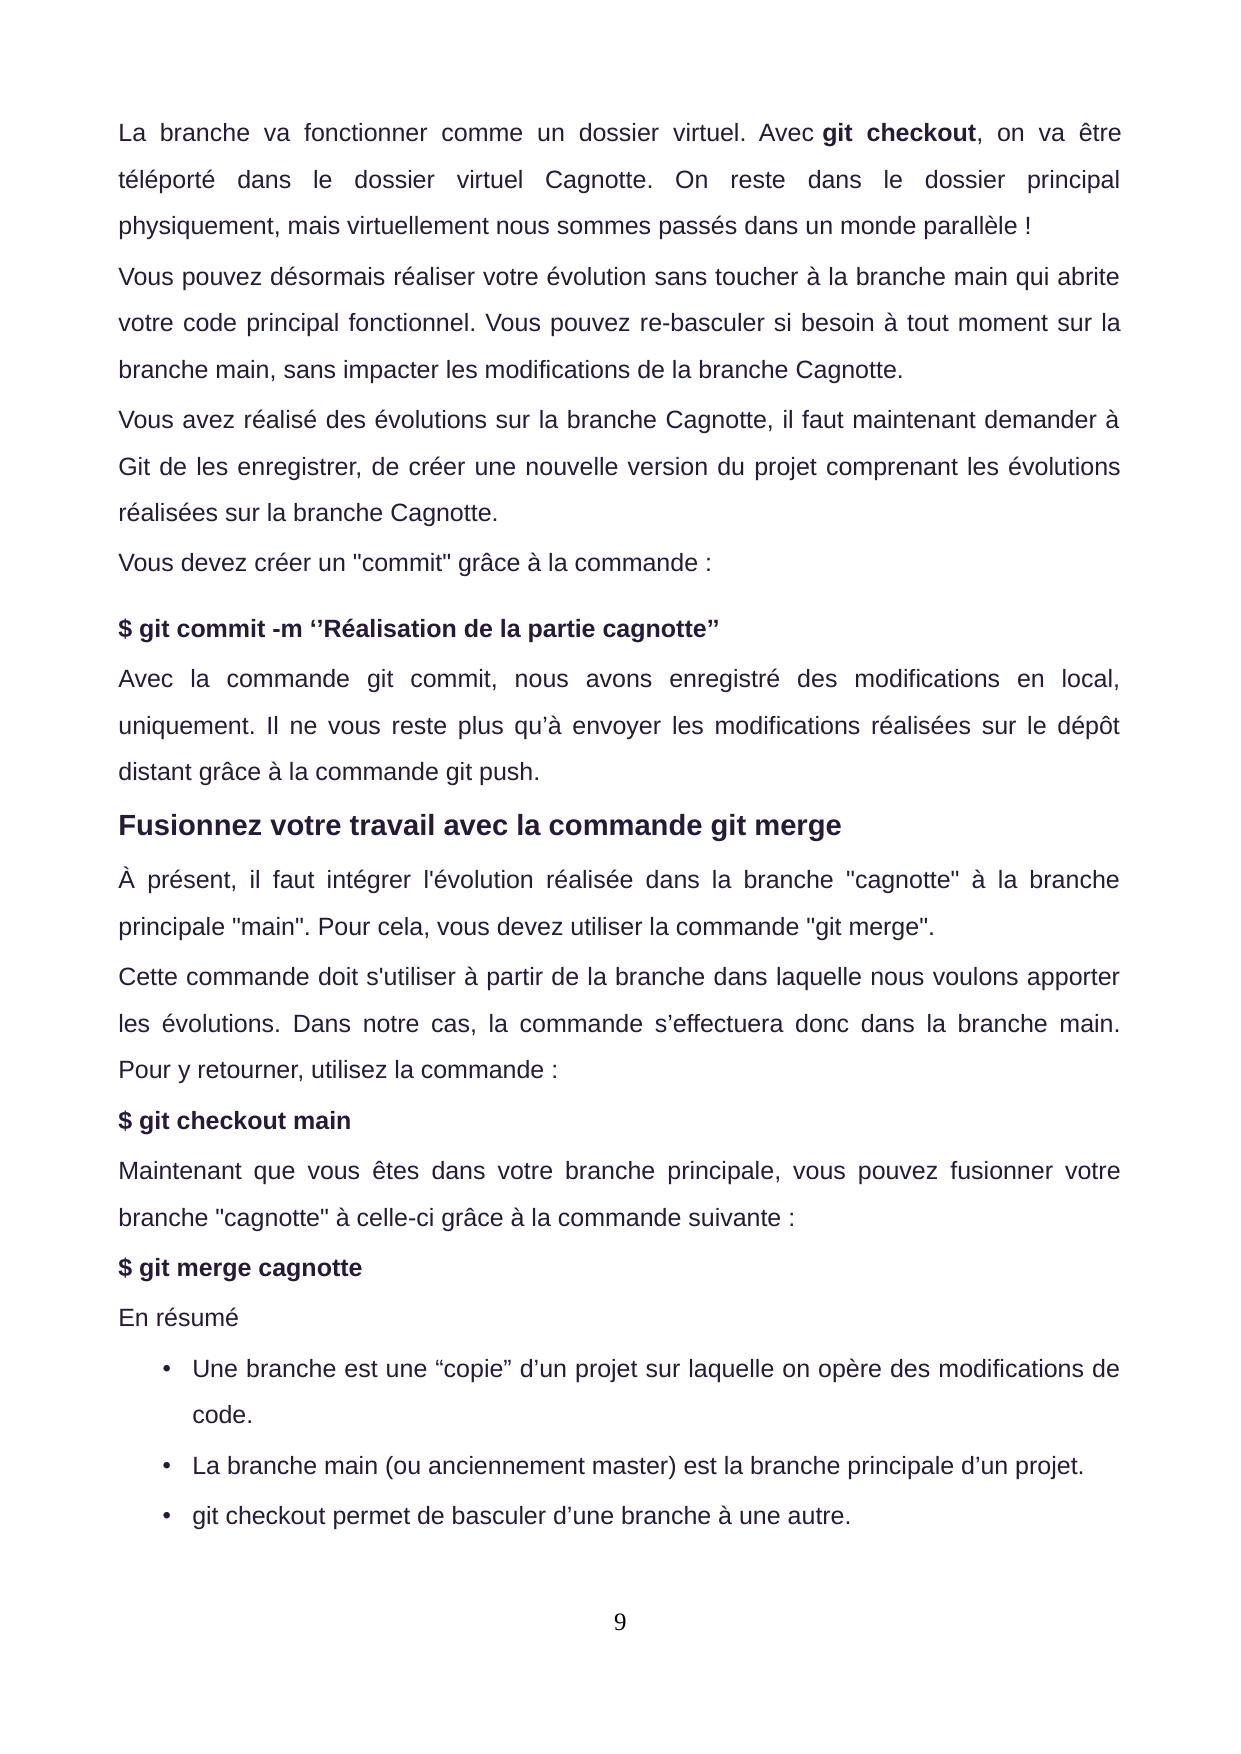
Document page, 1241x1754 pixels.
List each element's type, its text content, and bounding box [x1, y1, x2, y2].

text Vous avez réalisé des évolutions sur la branche Cagnotte, il faut maintenant demander à Git de les enregistrer, de créer une nouvelle version du projet comprenant les évolutions réalisées sur la branche Cagnotte. [118, 405, 1122, 527]
subtitle Fusionnez votre travail avec la commande git merge [118, 807, 1122, 841]
list Une branche est une “copie” d’un projet sur laquelle on opère des modifications de code. [162, 1354, 1122, 1429]
text Vous devez créer un "commit" grâce à la commande : [118, 548, 1122, 577]
text Maintenant que vous êtes dans votre branche principale, vous pouvez fusionner votre branche "cagnotte" à celle-ci grâce à la commande suivante : [118, 1156, 1122, 1231]
text $ git commit -m ‘’Réalisation de la partie cagnotte’’ [118, 614, 1122, 642]
subtitle En résumé [118, 1303, 1122, 1332]
list git checkout permet de basculer d’une branche à une autre. [162, 1501, 1122, 1530]
text Avec la commande git commit, nous avons enregistré des modifications en local, uniquement. Il ne vous reste plus qu’à envoyer les modifications réalisées sur le dépôt distant grâce à la commande git push. [118, 664, 1122, 786]
text Vous pouvez désormais réaliser votre évolution sans toucher à la branche main qui abrite votre code principal fonctionnel. Vous pouvez re-basculer si besoin à tout moment sur la branche main, sans impacter les modifications de la branche Cagnotte. [118, 262, 1122, 383]
list La branche main (ou anciennement master) est la branche principale d’un projet. [162, 1451, 1122, 1479]
text Cette commande doit s'utiliser à partir de la branche dans laquelle nous voulons apporter les évolutions. Dans notre cas, la commande s’effectuera donc dans la branche main. Pour y retourner, utilisez la commande : [118, 962, 1122, 1084]
text $ git checkout main [118, 1106, 1122, 1134]
text La branche va fonctionner comme un dossier virtuel. Avec git checkout, on va être téléporté dans le dossier virtuel Cagnotte. On reste dans le dossier principal physiquement, mais virtuellement nous sommes passés dans un monde parallèle ! [118, 118, 1122, 240]
text À présent, il faut intégrer l'évolution réalisée dans la branche "cagnotte" à la branche principale "main". Pour cela, vous devez utiliser la commande "git merge". [118, 866, 1122, 941]
text $ git merge cagnotte [118, 1253, 1122, 1282]
